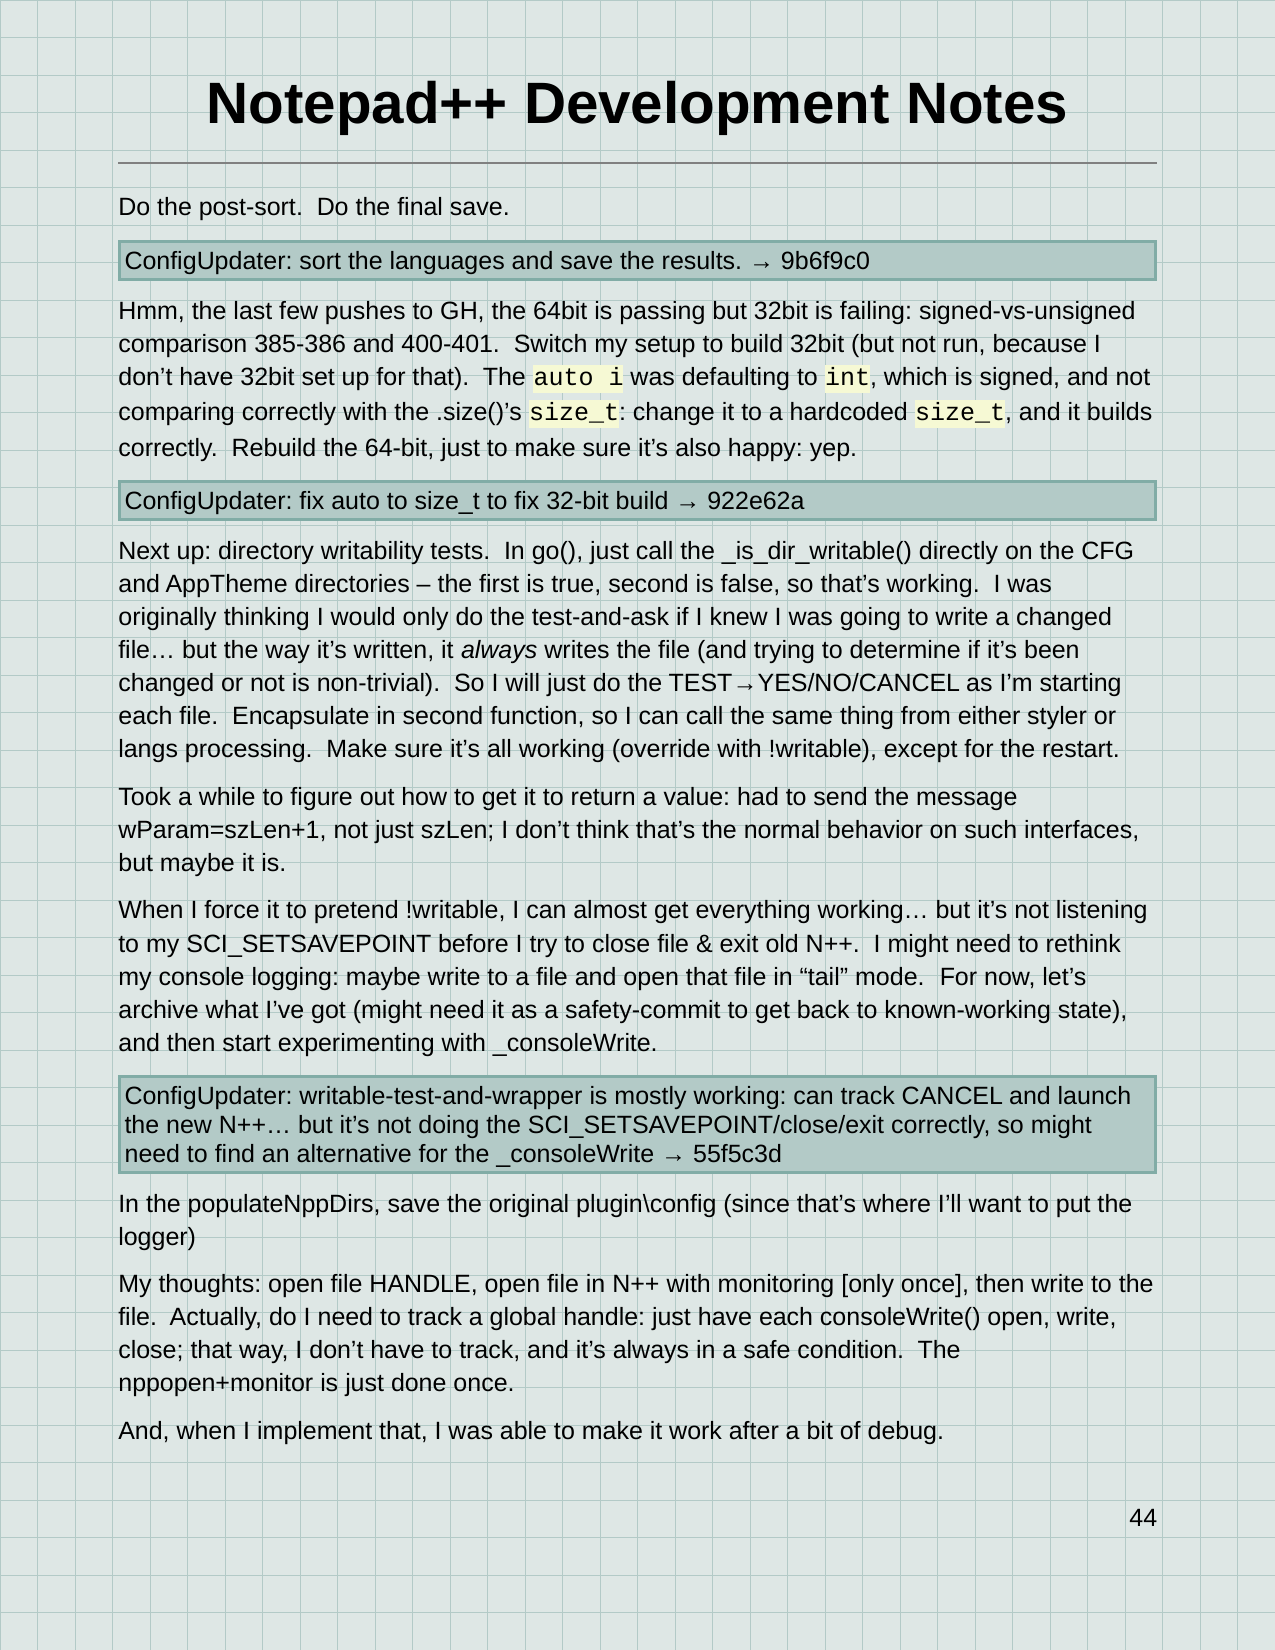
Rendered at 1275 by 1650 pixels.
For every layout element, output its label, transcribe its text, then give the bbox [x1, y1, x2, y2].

text ConfigUpdater: fix auto to size_t to fix 32-bit build → 922e62a [121, 483, 1154, 518]
text ConfigUpdater: writable-test-and-wrapper is mostly working: can track CANCEL and launch the new N++… but it’s not doing the SCI_SETSAVEPOINT/close/exit correctly, so might need to find an alternative for the _consoleWrite → 55f5c3d [121, 1078, 1154, 1171]
text Took a while to figure out how to get it to return a value: had to send the message wParam=szLen+1, not just szLen; I don’t think that’s the normal behavior on such interfaces, but maybe it is. [118, 782, 1157, 877]
text When I force it to pretend !writable, I can almost get everything working… but it’s not listening to my SCI_SETSAVEPOINT before I try to close file & exit old N++. I might need to rethink my console logging: maybe write to a file and open that file in “tail” mode. For now, let’s archive what I’ve got (might need it as a safety-commit to get back to known-working state), and then start experimenting with _consoleWrite. [118, 896, 1157, 1056]
text Hmm, the last few pushes to GH, the 64bit is passing but 32bit is failing: signed-vs-unsigned comparison 385-386 and 400-401. Switch my setup to build 32bit (but not run, because I don’t have 32bit set up for that). The auto i was defaulting to int, which is signed, and not comparing correctly with the .size()’s size_t: change it to a hardcoded size_t, and it builds correctly. Rebuild the 64-bit, just to make sure it’s also happy: yep. [118, 296, 1157, 461]
text Do the post-sort. Do the final save. [118, 192, 1157, 221]
text ConfigUpdater: sort the languages and save the results. → 9b6f9c0 [121, 243, 1154, 278]
text In the populateNppDirs, save the original plugin\config (since that’s where I’ll want to put the logger) [118, 1189, 1157, 1251]
text And, when I implement that, I was able to make it work after a bit of debug. [118, 1416, 1157, 1445]
text My thoughts: open file HANDLE, open file in N++ with monitoring [only once], then write to the file. Actually, do I need to track a global handle: just have each consoleWrite() open, write, close; that way, I don’t have to track, and it’s always in a safe condition. The nppopen+monitor is just done once. [118, 1269, 1157, 1397]
text Next up: directory writability tests. In go(), just call the _is_dir_writable() directly on the CFG and AppTheme directories – the first is true, second is false, so that’s working. I was originally thinking I would only do the test-and-ask if I knew I was going to write a changed file… but the way it’s written, it always writes the file (and trying to determine if it’s been changed or not is non-trivial). So I will just do the TEST→YES/NO/CANCEL as I’m starting each file. Encapsulate in second function, so I can call the same thing from either styler or langs processing. Make sure it’s all working (override with !writable), except for the restart. [118, 536, 1157, 763]
